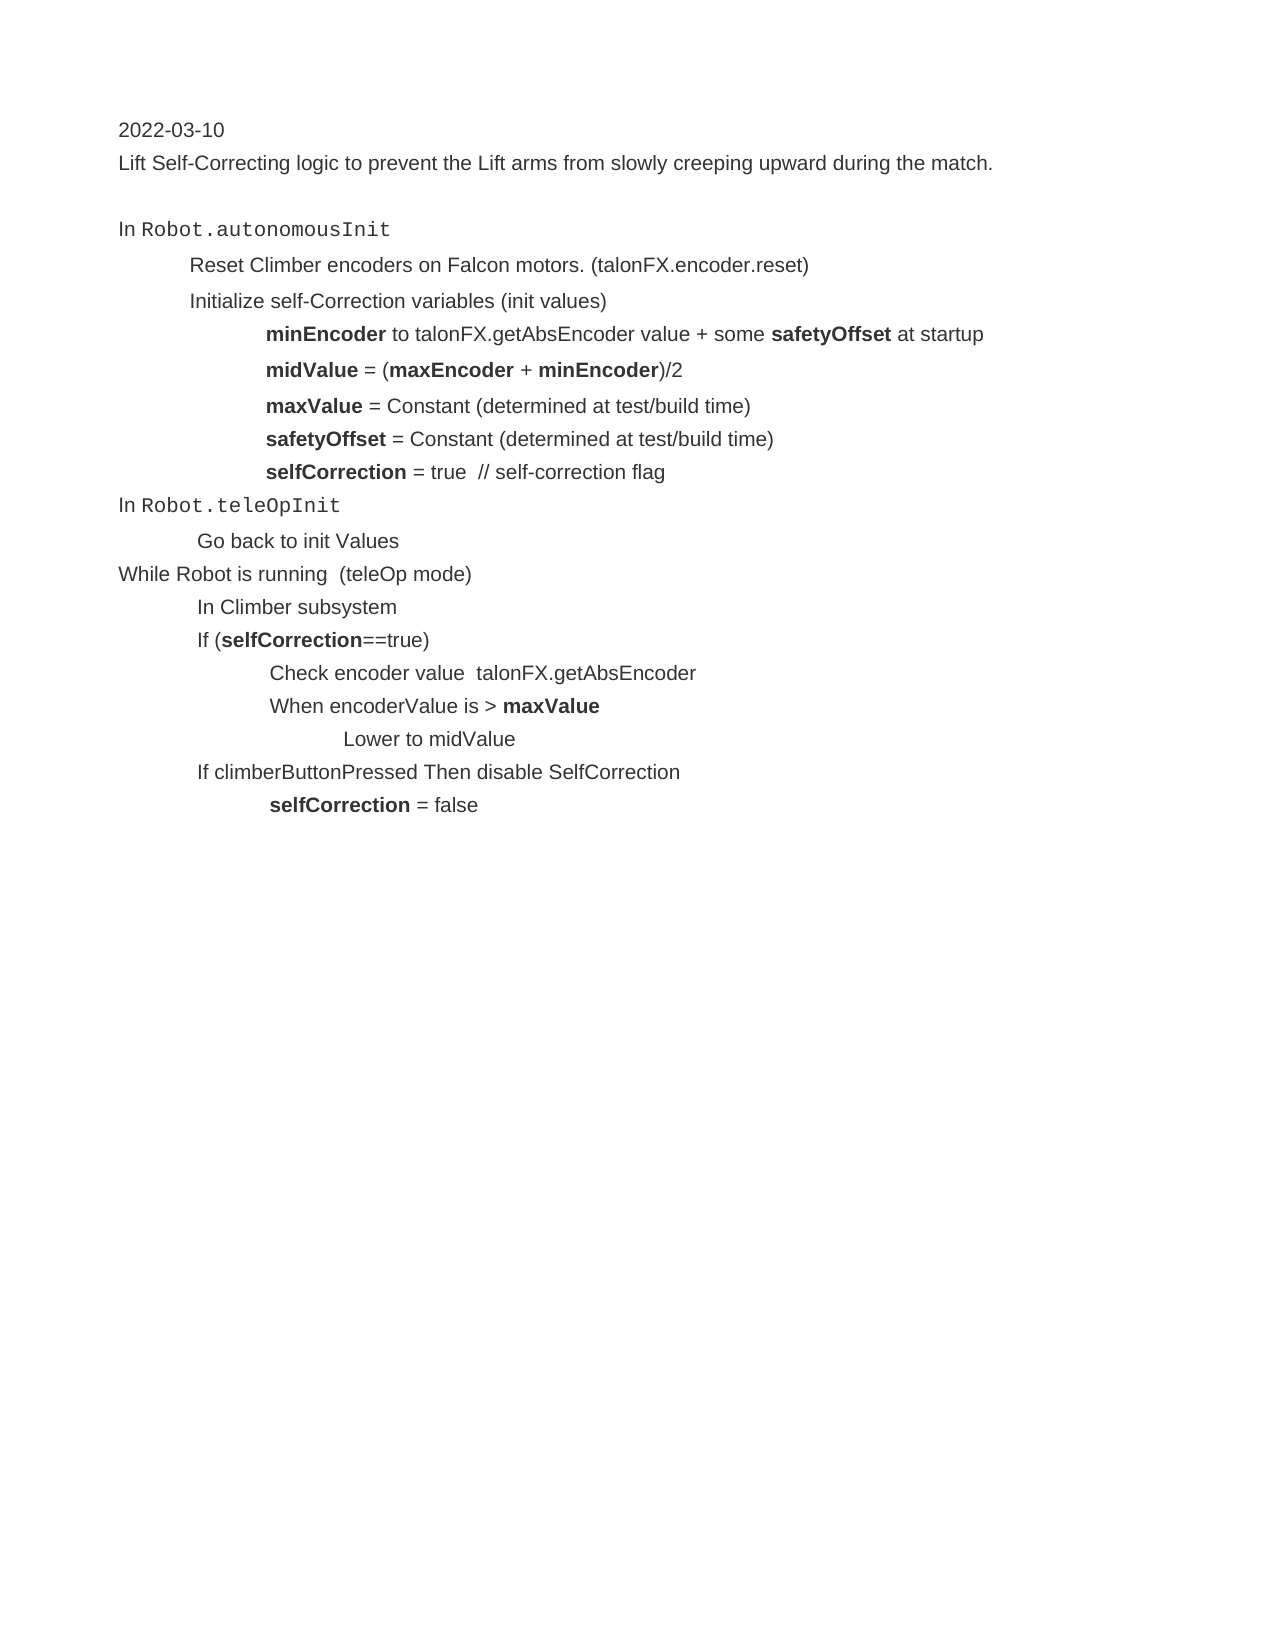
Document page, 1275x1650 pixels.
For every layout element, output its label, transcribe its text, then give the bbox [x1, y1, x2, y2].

text Lower to midValue [118, 727, 1157, 751]
text selfCorrection = false [118, 793, 1157, 817]
text Initialize self-Correction variables (init values) [118, 288, 1157, 312]
text In Robot.autonomousInit [118, 217, 1157, 243]
text If climberButtonPressed Then disable SelfCorrection [118, 760, 1157, 784]
text Check encoder value talonFX.getAbsEncoder [118, 661, 1157, 685]
text Lift Self-Correcting logic to prevent the Lift arms from slowly creeping upward during the match. [118, 151, 1157, 175]
text If (selfCorrection==true) [118, 628, 1157, 652]
text While Robot is running (teleOp mode) [118, 562, 1157, 586]
text selfCorrection = true // self-correction flag [118, 460, 1157, 484]
text In Robot.teleOpInit [118, 493, 1157, 519]
text Reset Climber encoders on Falcon motors. (talonFX.encoder.reset) [118, 253, 1157, 279]
text midValue = (maxEncoder + minEncoder)/2 [118, 354, 1157, 383]
text In Climber subsystem [118, 595, 1157, 619]
text safetyOffset = Constant (determined at test/build time) [118, 427, 1157, 451]
text minEncoder to talonFX.getAbsEncoder value + some safetyOffset at startup [118, 321, 1157, 345]
text When encoderValue is > maxValue [118, 694, 1157, 718]
text maxValue = Constant (determined at test/build time) [118, 394, 1157, 418]
text Go back to init Values [118, 529, 1157, 553]
text 2022-03-10 [118, 118, 1157, 142]
